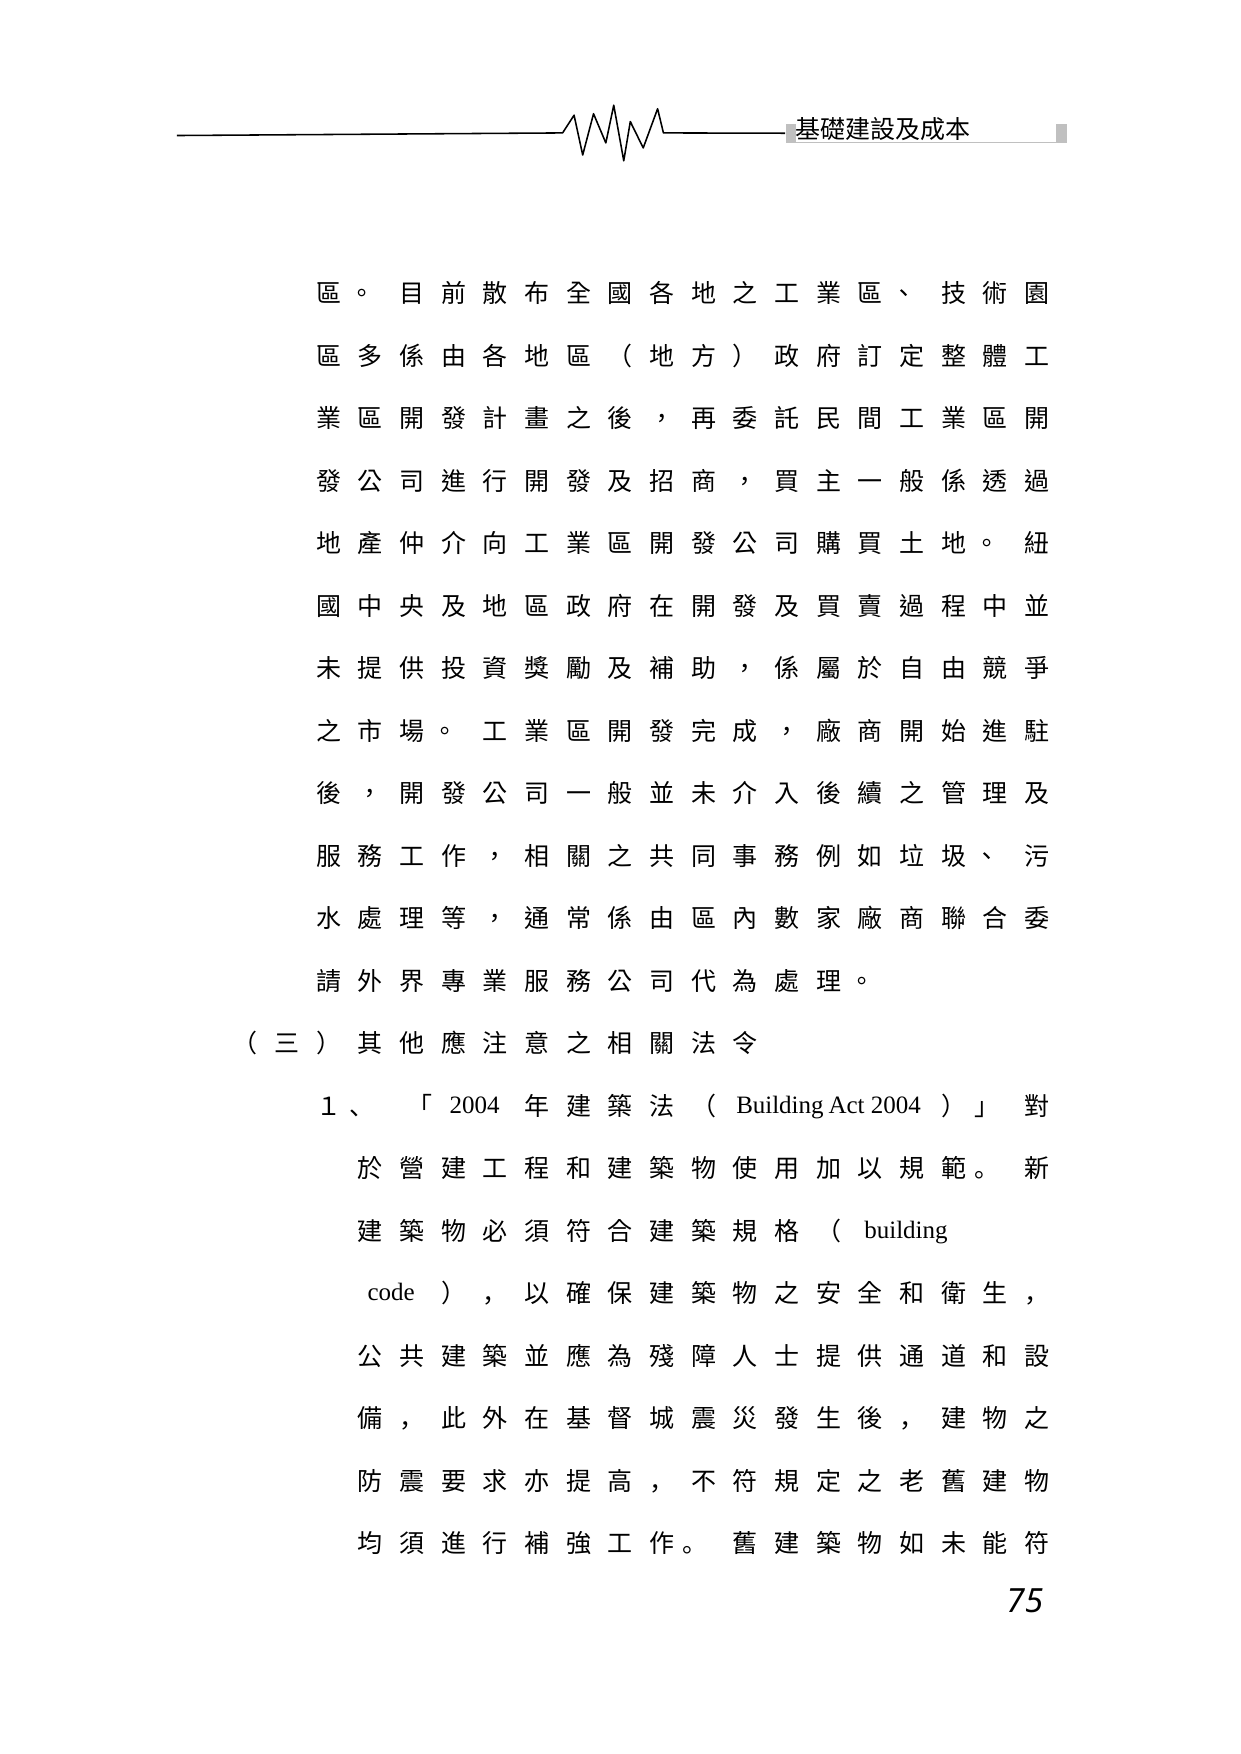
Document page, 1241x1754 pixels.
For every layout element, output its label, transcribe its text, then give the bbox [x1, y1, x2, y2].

text （三）其他應注意之相關法令 [207, 1000, 1058, 1063]
text 區。目前散布全國各地之工業區、技術園區多係由各地區（地方）政府訂定整體工業區開發計畫之後，再委託民間工業區開發公司進行開發及招商，買主一般係透過地產仲介向工業區開發公司購買土地。紐國中央及地區政府在開發及買賣過程中並未提供投資獎勵及補助，係屬於自由競爭之市場。工業區開發完成，廠商開始進駐後，開發公司一般並未介入後續之管理及服務工作，相關之共同事務例如垃圾、污水處理等，通常係由區內數家廠商聯合委請外界專業服務公司代為處理。 [281, 250, 1058, 1000]
text １、「2004年建築法（Building Act 2004）」對於營建工程和建築物使用加以規範。新建築物必須符合建築規格（building code），以確保建築物之安全和衛生，公共建築並應為殘障人士提供通道和設備，此外在基督城震災發生後，建物之防震要求亦提高，不符規定之老舊建物均須進行補強工作。舊建築物如未能符 [281, 1063, 1058, 1563]
